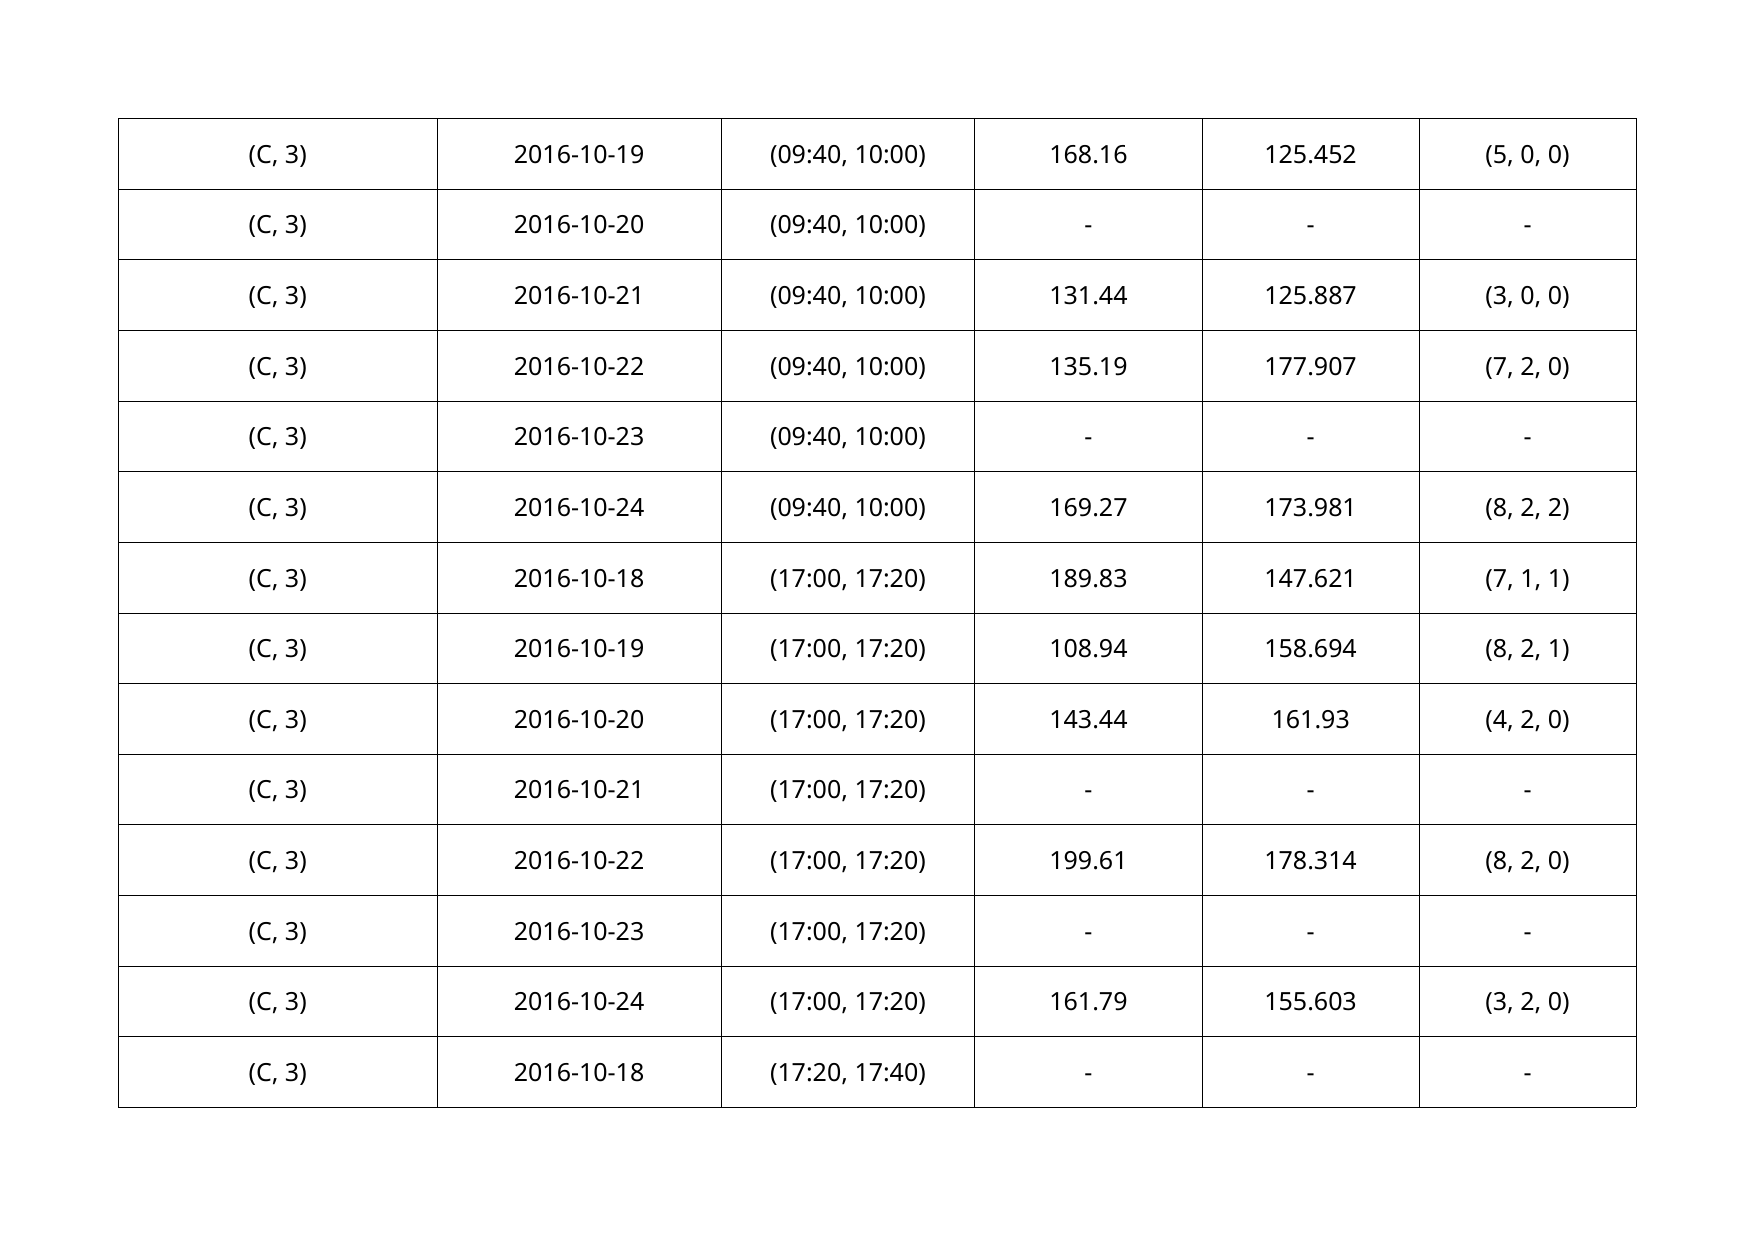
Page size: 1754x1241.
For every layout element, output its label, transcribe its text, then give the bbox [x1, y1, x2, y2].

table_cell (7, 2, 0) [1420, 331, 1636, 401]
table_cell (7, 1, 1) [1420, 543, 1636, 612]
table_cell 2016-10-19 [438, 119, 721, 189]
table_cell 108.94 [975, 614, 1202, 683]
table_cell 2016-10-19 [438, 614, 721, 683]
table_cell (09:40, 10:00) [722, 472, 974, 542]
table_cell (17:00, 17:20) [722, 825, 974, 895]
table_cell 199.61 [975, 825, 1202, 895]
table_cell (C, 3) [119, 472, 437, 542]
table_cell 161.93 [1203, 684, 1419, 754]
table_cell 168.16 [975, 119, 1202, 189]
table_cell (3, 0, 0) [1420, 260, 1636, 330]
table_cell (C, 3) [119, 1037, 437, 1107]
table_cell 2016-10-23 [438, 896, 721, 966]
table_cell - [1203, 896, 1419, 966]
table_cell 147.621 [1203, 543, 1419, 612]
table_cell 131.44 [975, 260, 1202, 330]
table_cell (09:40, 10:00) [722, 402, 974, 471]
table_cell (8, 2, 1) [1420, 614, 1636, 683]
table_cell - [1203, 190, 1419, 259]
table_cell (3, 2, 0) [1420, 967, 1636, 1036]
table_cell 2016-10-24 [438, 967, 721, 1036]
table_cell (17:00, 17:20) [722, 543, 974, 612]
table_cell (17:20, 17:40) [722, 1037, 974, 1107]
table_cell 2016-10-22 [438, 825, 721, 895]
table_cell 2016-10-20 [438, 684, 721, 754]
table_cell 178.314 [1203, 825, 1419, 895]
table_cell - [975, 1037, 1202, 1107]
table_cell 2016-10-21 [438, 755, 721, 824]
table_cell (8, 2, 0) [1420, 825, 1636, 895]
table_cell 125.887 [1203, 260, 1419, 330]
table_cell (C, 3) [119, 825, 437, 895]
table_cell (C, 3) [119, 755, 437, 824]
table_cell 189.83 [975, 543, 1202, 612]
table_cell - [1420, 402, 1636, 471]
table_cell (4, 2, 0) [1420, 684, 1636, 754]
table_cell - [1420, 896, 1636, 966]
table_cell 173.981 [1203, 472, 1419, 542]
table_cell 161.79 [975, 967, 1202, 1036]
table_cell 2016-10-22 [438, 331, 721, 401]
table_cell 2016-10-20 [438, 190, 721, 259]
table_cell (C, 3) [119, 684, 437, 754]
table_cell - [1420, 755, 1636, 824]
table_cell - [975, 896, 1202, 966]
table_cell - [1203, 755, 1419, 824]
table_cell (C, 3) [119, 896, 437, 966]
table_cell (17:00, 17:20) [722, 967, 974, 1036]
table_cell 2016-10-24 [438, 472, 721, 542]
table_cell 143.44 [975, 684, 1202, 754]
table_cell - [975, 190, 1202, 259]
table_cell (C, 3) [119, 119, 437, 189]
table_cell (C, 3) [119, 967, 437, 1036]
table_cell (C, 3) [119, 260, 437, 330]
table_cell 155.603 [1203, 967, 1419, 1036]
table_cell 125.452 [1203, 119, 1419, 189]
table_cell (C, 3) [119, 402, 437, 471]
table_cell (09:40, 10:00) [722, 331, 974, 401]
table_cell (5, 0, 0) [1420, 119, 1636, 189]
table_cell 177.907 [1203, 331, 1419, 401]
table_cell (09:40, 10:00) [722, 119, 974, 189]
table_cell 2016-10-18 [438, 1037, 721, 1107]
table_cell 169.27 [975, 472, 1202, 542]
table_cell (8, 2, 2) [1420, 472, 1636, 542]
table_cell (09:40, 10:00) [722, 190, 974, 259]
table_cell 158.694 [1203, 614, 1419, 683]
table_cell - [1203, 1037, 1419, 1107]
table_cell (C, 3) [119, 614, 437, 683]
table_cell - [975, 402, 1202, 471]
table_cell 2016-10-21 [438, 260, 721, 330]
table_cell - [975, 755, 1202, 824]
table_cell (C, 3) [119, 190, 437, 259]
table_cell (09:40, 10:00) [722, 260, 974, 330]
table_cell (17:00, 17:20) [722, 684, 974, 754]
table_cell (17:00, 17:20) [722, 896, 974, 966]
table_cell (C, 3) [119, 543, 437, 612]
table_cell - [1420, 190, 1636, 259]
table_cell (17:00, 17:20) [722, 614, 974, 683]
table_cell 2016-10-23 [438, 402, 721, 471]
table_cell - [1203, 402, 1419, 471]
table_cell - [1420, 1037, 1636, 1107]
table_cell (17:00, 17:20) [722, 755, 974, 824]
table_cell 2016-10-18 [438, 543, 721, 612]
table_cell (C, 3) [119, 331, 437, 401]
table_cell 135.19 [975, 331, 1202, 401]
